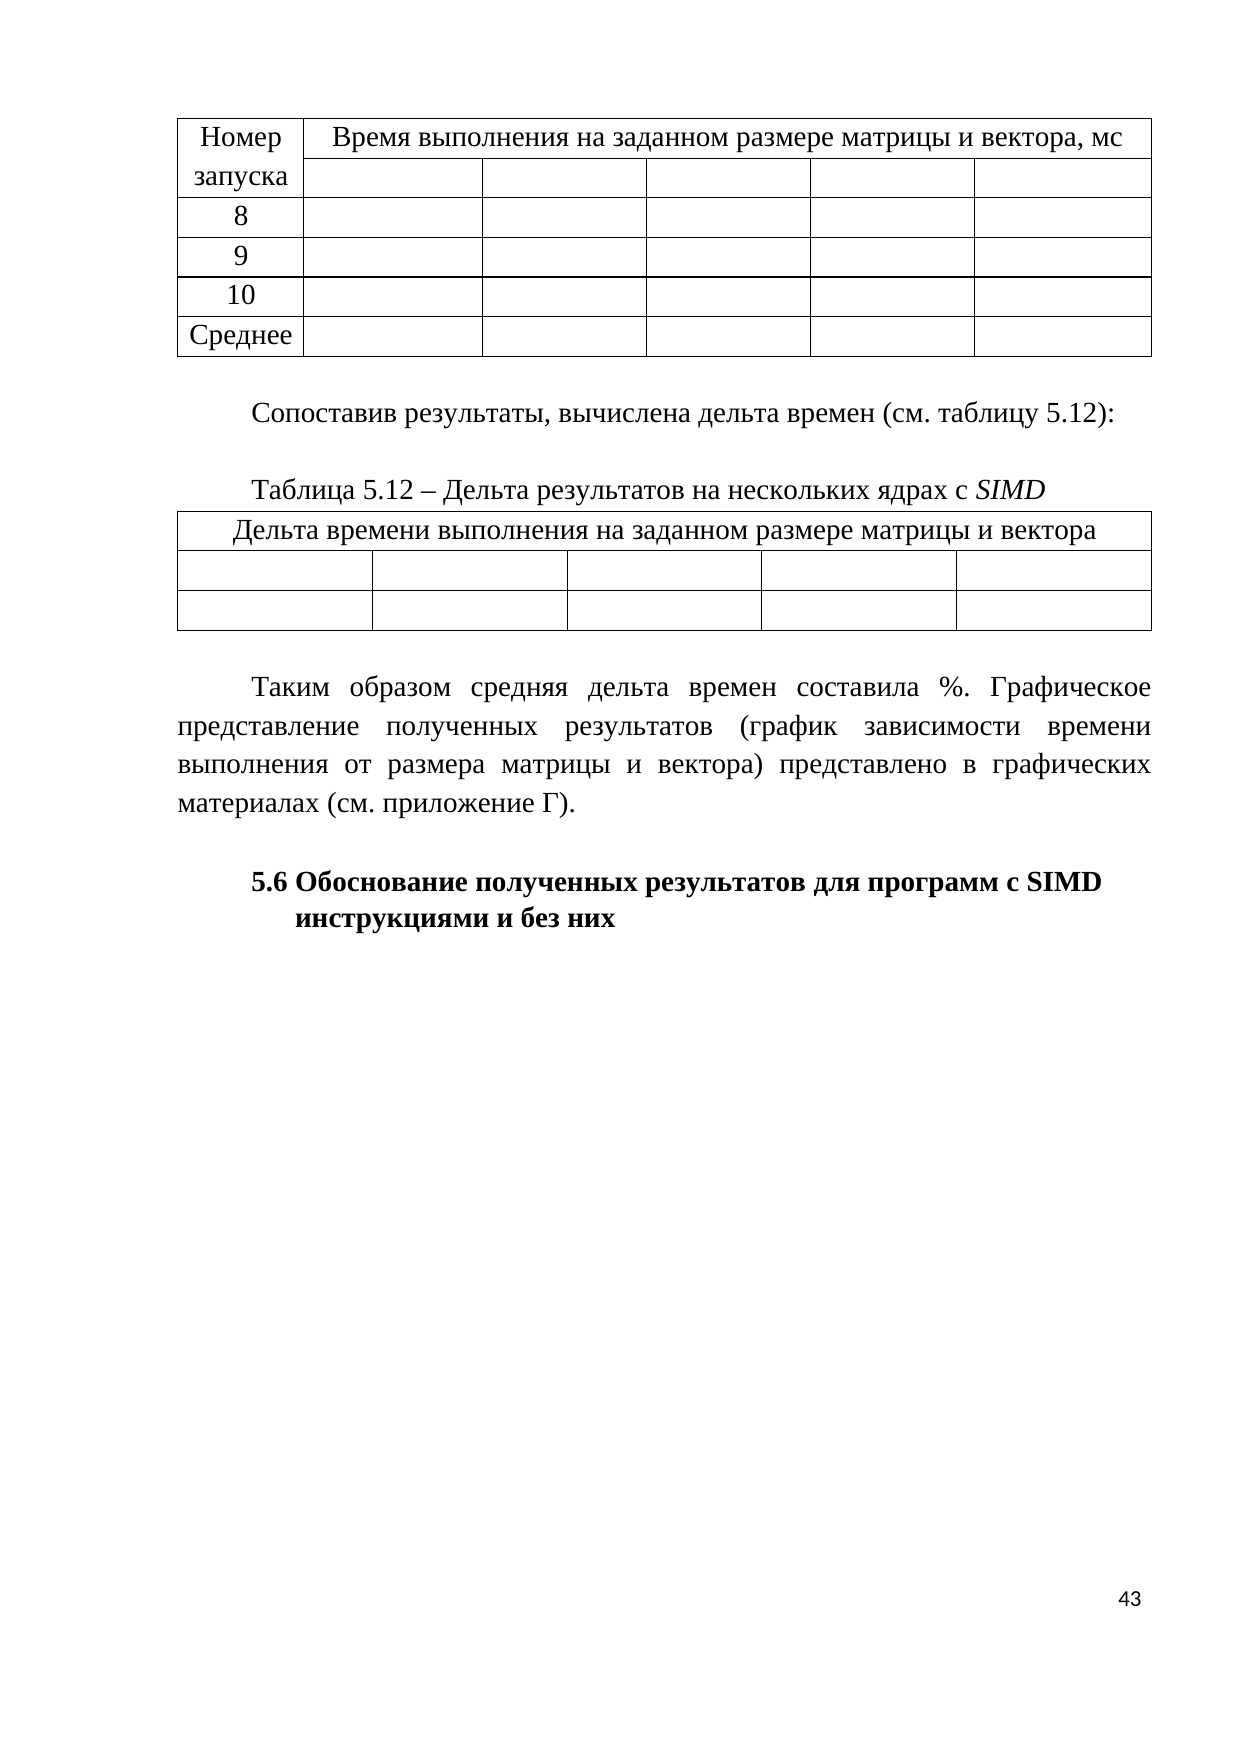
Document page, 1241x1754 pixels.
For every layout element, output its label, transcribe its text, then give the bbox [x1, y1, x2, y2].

table_cell [811, 278, 974, 316]
table_cell [811, 159, 974, 197]
table_header Номер запуска [178, 119, 303, 197]
text Таким образом средняя дельта времен составила %. Графическое представление полученных результатов (график зависимости времени выполнения от размера матрицы и вектора) представлено в графических материалах (см. приложение Г). [177, 669, 1152, 818]
table_cell [647, 278, 810, 316]
table_cell [178, 591, 372, 629]
table_cell [975, 198, 1151, 237]
table_cell [178, 551, 372, 590]
table_cell [304, 317, 482, 356]
table_cell [483, 159, 646, 197]
table_cell [647, 238, 810, 276]
table_cell [811, 317, 974, 356]
table_header Дельта времени выполнения на заданном размере матрицы и вектора [178, 512, 1151, 550]
table_cell [975, 159, 1151, 197]
table_cell [483, 278, 646, 316]
table_cell [811, 238, 974, 276]
table_cell [811, 198, 974, 237]
subtitle 5.6 Обоснование полученных результатов для программ с SIMD инструкциями и без них [177, 827, 1152, 933]
table_cell [483, 198, 646, 237]
table_cell [304, 278, 482, 316]
table_cell [483, 317, 646, 356]
text Сопоставив результаты, вычислена дельта времен (см. таблицу 5.12): [177, 395, 1152, 429]
table_cell 9 [178, 238, 303, 276]
table_cell [568, 591, 761, 629]
table_cell [762, 551, 956, 590]
table_cell [304, 238, 482, 276]
table_cell [957, 551, 1151, 590]
table_cell [957, 591, 1151, 629]
table_cell [373, 551, 567, 590]
table_cell 10 [178, 278, 303, 316]
table_cell [647, 159, 810, 197]
table_cell [647, 198, 810, 237]
table_cell Среднее [178, 317, 303, 356]
text Таблица 5.12 – Дельта результатов на нескольких ядрах с SIMD [177, 472, 1152, 506]
table_cell [647, 317, 810, 356]
table_cell 8 [178, 198, 303, 237]
table_cell [304, 159, 482, 197]
table_header Время выполнения на заданном размере матрицы и вектора, мс [304, 119, 1151, 158]
table_cell [975, 238, 1151, 276]
table_cell [373, 591, 567, 629]
table_cell [762, 591, 956, 629]
table_cell [568, 551, 761, 590]
table_cell [304, 198, 482, 237]
table_cell [975, 278, 1151, 316]
table_cell [975, 317, 1151, 356]
table_cell [483, 238, 646, 276]
